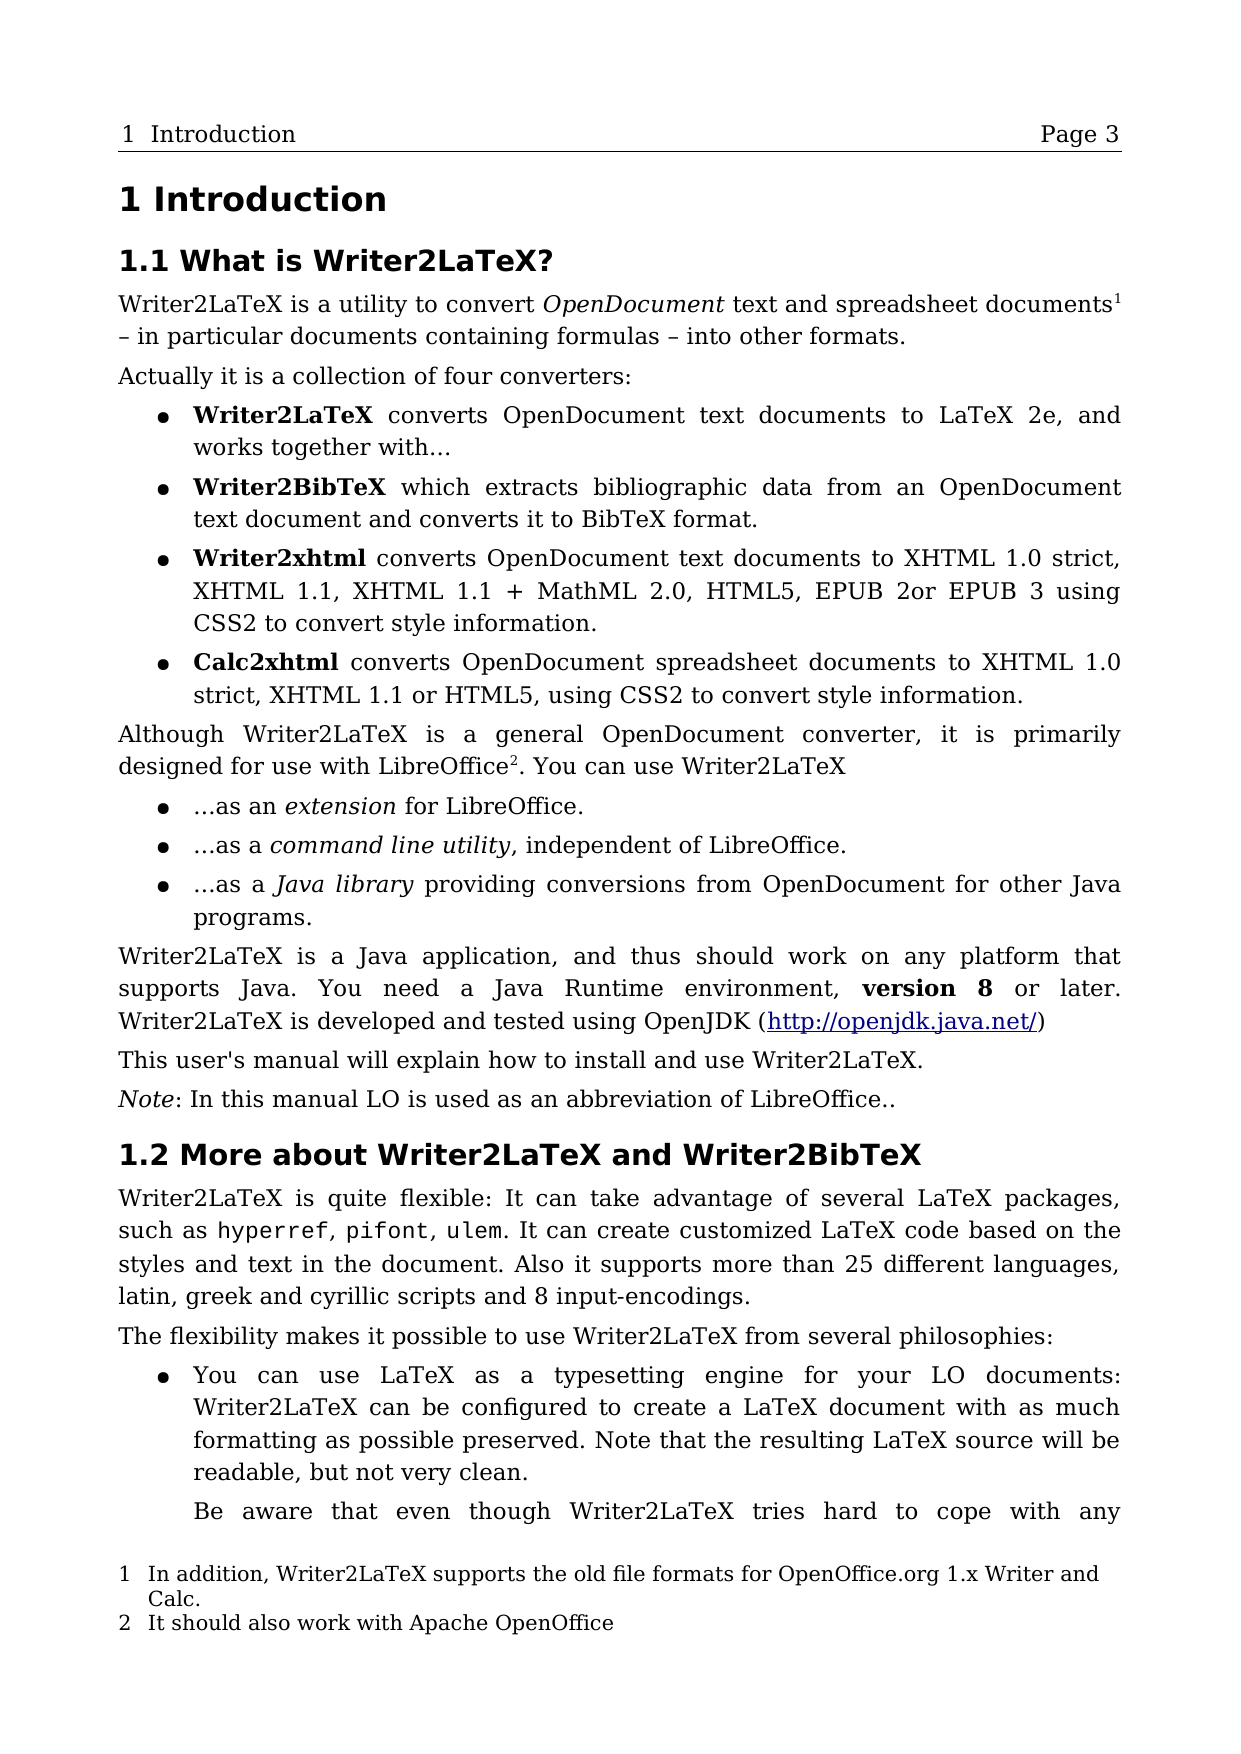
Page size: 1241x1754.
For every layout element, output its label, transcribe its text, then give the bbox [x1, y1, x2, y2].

text Writer2LaTeX is a utility to convert OpenDocument text and spreadsheet documents – in particular documents containing formulas – into other formats. [118, 291, 1122, 350]
text Writer2LaTeX is quite flexible: It can take advantage of several LaTeX packages, such as hyperref, pifont, ulem. It can create customized LaTeX code based on the styles and text in the document. Also it supports more than 25 different languages, latin, greek and cyrillic scripts and 8 input-encodings. [118, 1185, 1122, 1310]
list Writer2xhtml converts OpenDocument text documents to XHTML 1.0 strict, XHTML 1.1, XHTML 1.1 + MathML 2.0, HTML5, EPUB 2or EPUB 3 using CSS2 to convert style information. [156, 545, 1122, 637]
list Calc2xhtml converts OpenDocument spreadsheet documents to XHTML 1.0 strict, XHTML 1.1 or HTML5, using CSS2 to convert style information. [156, 649, 1122, 708]
text Writer2LaTeX is a Java application, and thus should work on any platform that supports Java. You need a Java Runtime environment, version 8 or later. Writer2LaTeX is developed and tested using OpenJDK (http://openjdk.java.net/) [118, 943, 1122, 1034]
text Although Writer2LaTeX is a general OpenDocument converter, it is primarily designed for use with LibreOffice. You can use Writer2LaTeX [118, 721, 1122, 780]
list ...as a command line utility, independent of LibreOffice. [156, 832, 1122, 859]
list ...as a Java library providing conversions from OpenDocument for other Java programs. [156, 871, 1122, 931]
list You can use LaTeX as a typesetting engine for your LO documents: Writer2LaTeX can be configured to create a LaTeX document with as much formatting as possible preserved. Note that the resulting LaTeX source will be readable, but not very clean. [156, 1362, 1122, 1486]
list Writer2BibTeX which extracts bibliographic data from an OpenDocument text document and converts it to BibTeX format. [156, 474, 1122, 533]
list Be aware that even though Writer2LaTeX tries hard to cope with any [156, 1498, 1122, 1525]
subtitle More about Writer2LaTeX and Writer2BibTeX [118, 1138, 1122, 1172]
list Writer2LaTeX converts OpenDocument text documents to LaTeX 2e, and works together with... [156, 402, 1122, 461]
text It should also work with Apache OpenOffice [118, 1611, 1122, 1636]
text This user's manual will explain how to install and use Writer2LaTeX. [118, 1047, 1122, 1074]
subtitle Introduction [118, 181, 1122, 219]
text The flexibility makes it possible to use Writer2LaTeX from several philosophies: [118, 1323, 1122, 1349]
subtitle What is Writer2LaTeX? [118, 244, 1122, 278]
text In addition, Writer2LaTeX supports the old file formats for OpenOffice.org 1.x Writer and Calc. [118, 1562, 1122, 1611]
list ...as an extension for LibreOffice. [156, 793, 1122, 819]
text Note: In this manual LO is used as an abbreviation of LibreOffice.. [118, 1086, 1122, 1113]
text Actually it is a collection of four converters: [118, 363, 1122, 389]
